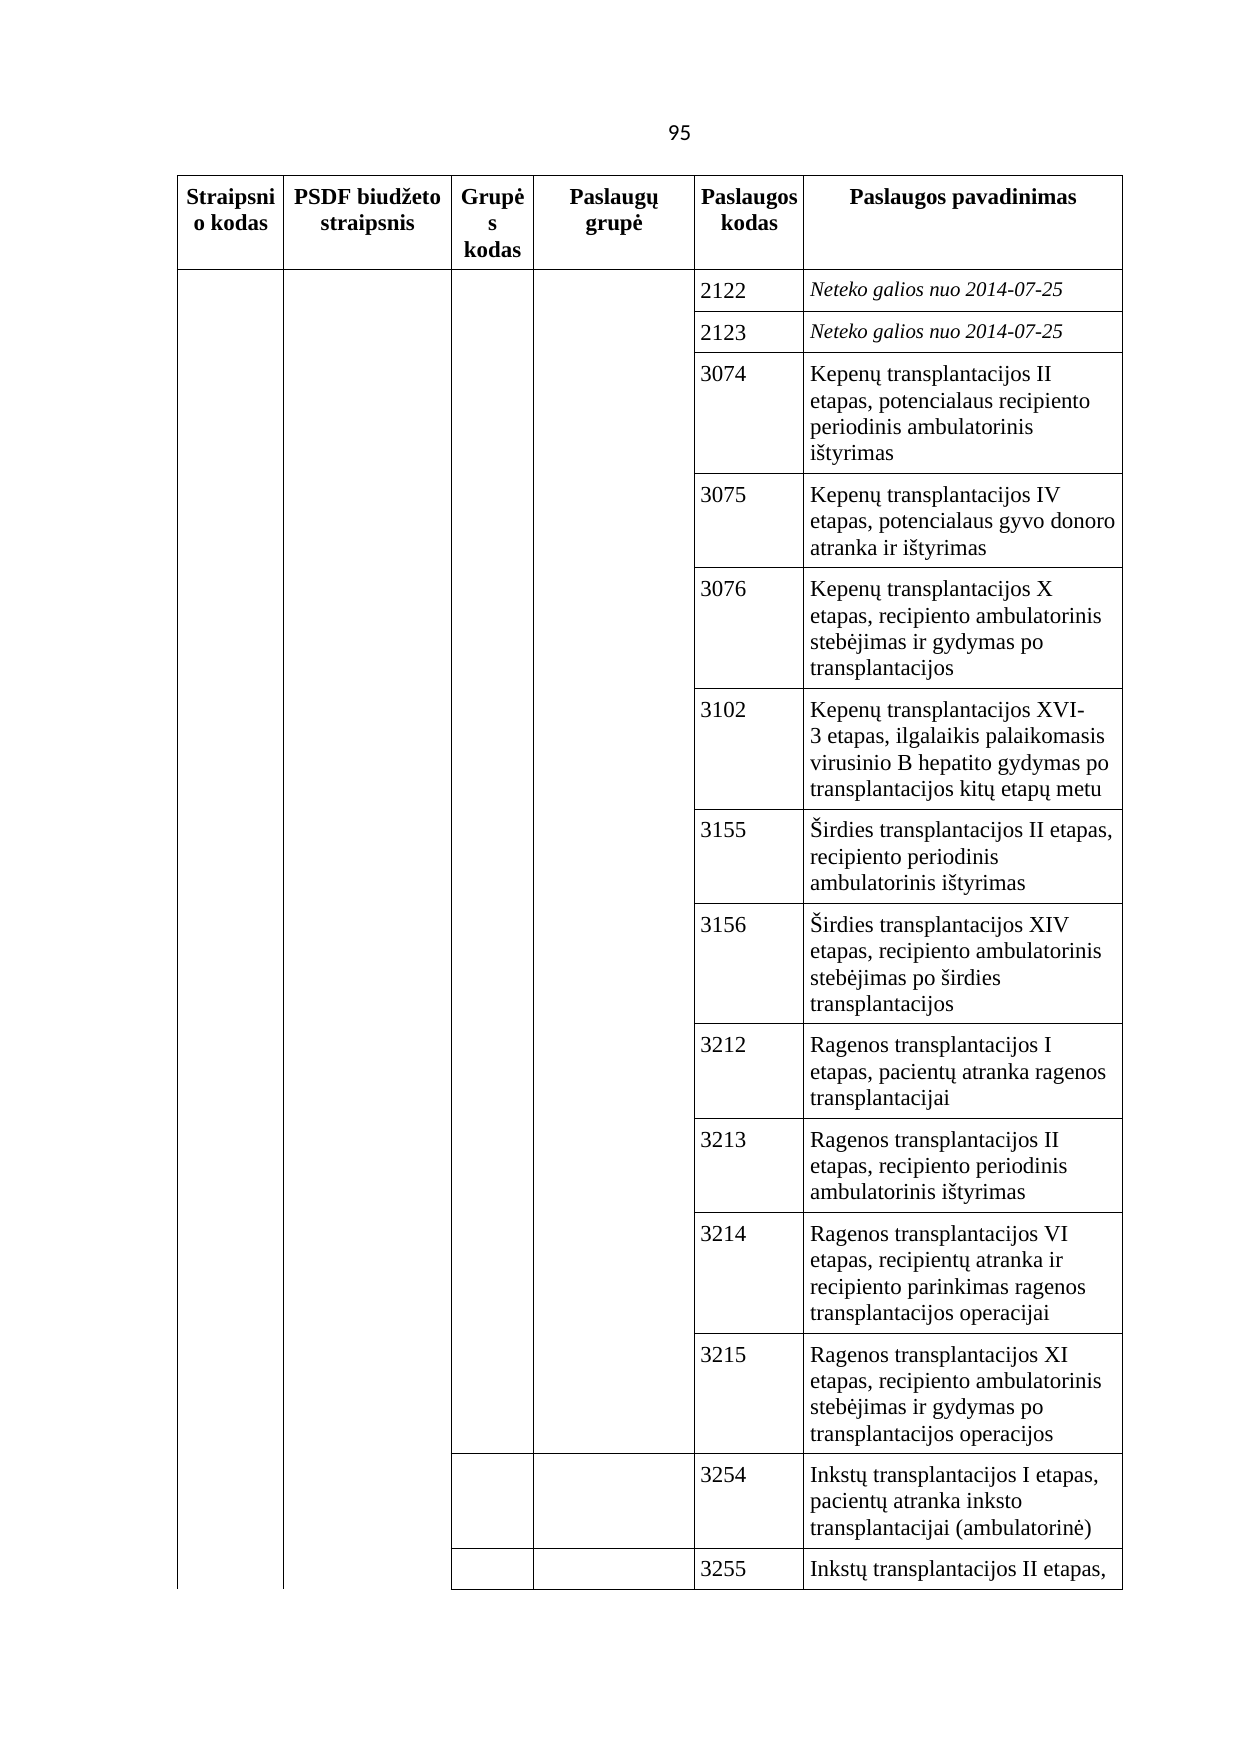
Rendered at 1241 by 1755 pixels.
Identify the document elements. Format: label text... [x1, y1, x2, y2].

table_cell Širdies transplantacijos XIV etapas, recipiento ambulatorinis stebėjimas po širdies transplantacijos [804, 904, 1122, 1023]
table_cell 3214 [695, 1213, 803, 1332]
table_cell [284, 1023, 451, 1118]
table_cell [178, 1212, 283, 1332]
table_cell Inkstų transplantacijos II etapas, [804, 1549, 1122, 1589]
table_cell [452, 270, 533, 311]
table_header Paslaugos kodas [695, 176, 803, 269]
table_cell [178, 1333, 283, 1453]
table_cell [534, 809, 694, 903]
table_cell [284, 352, 451, 473]
table_cell [178, 1118, 283, 1212]
table_cell [284, 311, 451, 352]
table_cell [178, 352, 283, 473]
table_cell [284, 1548, 451, 1589]
table_cell [534, 688, 694, 808]
table_cell Ragenos transplantacijos II etapas, recipiento periodinis ambulatorinis ištyrimas [804, 1119, 1122, 1212]
table_cell [284, 1453, 451, 1547]
table_cell [178, 567, 283, 688]
table_cell [178, 473, 283, 567]
table_cell [534, 1454, 694, 1547]
table_cell 3213 [695, 1119, 803, 1212]
table_cell Širdies transplantacijos II etapas, recipiento periodinis ambulatorinis ištyrimas [804, 810, 1122, 903]
table_header Paslaugų grupė [534, 176, 694, 269]
table_cell [284, 473, 451, 567]
table_cell [534, 352, 694, 473]
table_header PSDF biudžeto straipsnis [284, 176, 451, 269]
table_cell [452, 1454, 533, 1547]
table_cell [284, 903, 451, 1023]
table_cell [178, 809, 283, 903]
table_cell [452, 688, 533, 808]
table_cell [452, 903, 533, 1453]
table_cell [284, 809, 451, 903]
table_cell Inkstų transplantacijos I etapas, pacientų atranka inksto transplantacijai (ambulatorinė) [804, 1454, 1122, 1547]
table_cell [452, 473, 533, 567]
table_cell Kepenų transplantacijos XVI-3 etapas, ilgalaikis palaikomasis virusinio B hepatito gydymas po transplantacijos kitų etapų metu [804, 689, 1122, 808]
table_header Paslaugos pavadinimas [804, 176, 1122, 269]
table_cell [284, 1212, 451, 1332]
table_cell [452, 352, 533, 473]
table_cell 3156 [695, 904, 803, 1023]
table_cell [534, 473, 694, 567]
table_header Grupės kodas [452, 176, 533, 269]
table_cell [452, 1549, 533, 1589]
table_cell [178, 1023, 283, 1118]
table_cell 3076 [695, 568, 803, 688]
table_cell [178, 311, 283, 352]
table_cell [178, 903, 283, 1023]
table_cell [452, 567, 533, 688]
table_cell Kepenų transplantacijos IV etapas, potencialaus gyvo donoro atranka ir ištyrimas [804, 474, 1122, 567]
table_cell Ragenos transplantacijos I etapas, pacientų atranka ragenos transplantacijai [804, 1024, 1122, 1118]
table_cell [534, 270, 694, 311]
table_cell [284, 567, 451, 688]
table_cell Neteko galios nuo 2014-07-25 [804, 270, 1122, 311]
table_cell [452, 311, 533, 352]
table_cell [534, 311, 694, 352]
table_cell 3215 [695, 1334, 803, 1453]
table_cell [178, 1548, 283, 1589]
table_cell [178, 1453, 283, 1547]
table_cell [284, 688, 451, 808]
table_cell Ragenos transplantacijos XI etapas, recipiento ambulatorinis stebėjimas ir gydymas po transplantacijos operacijos [804, 1334, 1122, 1453]
table_cell Ragenos transplantacijos VI etapas, recipientų atranka ir recipiento parinkimas ragenos transplantacijos operacijai [804, 1213, 1122, 1332]
table_cell 3155 [695, 810, 803, 903]
table_cell [534, 567, 694, 688]
table_cell 3074 [695, 353, 803, 473]
table_cell [452, 809, 533, 903]
table_cell [534, 903, 694, 1453]
table_cell [284, 1333, 451, 1453]
table_header Straipsnio kodas [178, 176, 283, 269]
table_cell [178, 270, 283, 311]
table_cell [284, 1118, 451, 1212]
table_cell 3075 [695, 474, 803, 567]
table_cell [284, 270, 451, 311]
table_cell 2122 [695, 270, 803, 311]
table_cell 3255 [695, 1549, 803, 1589]
table_cell Kepenų transplantacijos X etapas, recipiento ambulatorinis stebėjimas ir gydymas po transplantacijos [804, 568, 1122, 688]
table_cell [534, 1549, 694, 1589]
table_cell 3102 [695, 689, 803, 808]
table_cell [178, 688, 283, 808]
table_cell 3212 [695, 1024, 803, 1118]
table_cell 3254 [695, 1454, 803, 1547]
table_cell Kepenų transplantacijos II etapas, potencialaus recipiento periodinis ambulatorinis ištyrimas [804, 353, 1122, 473]
table_cell 2123 [695, 312, 803, 352]
table_cell Neteko galios nuo 2014-07-25 [804, 312, 1122, 352]
